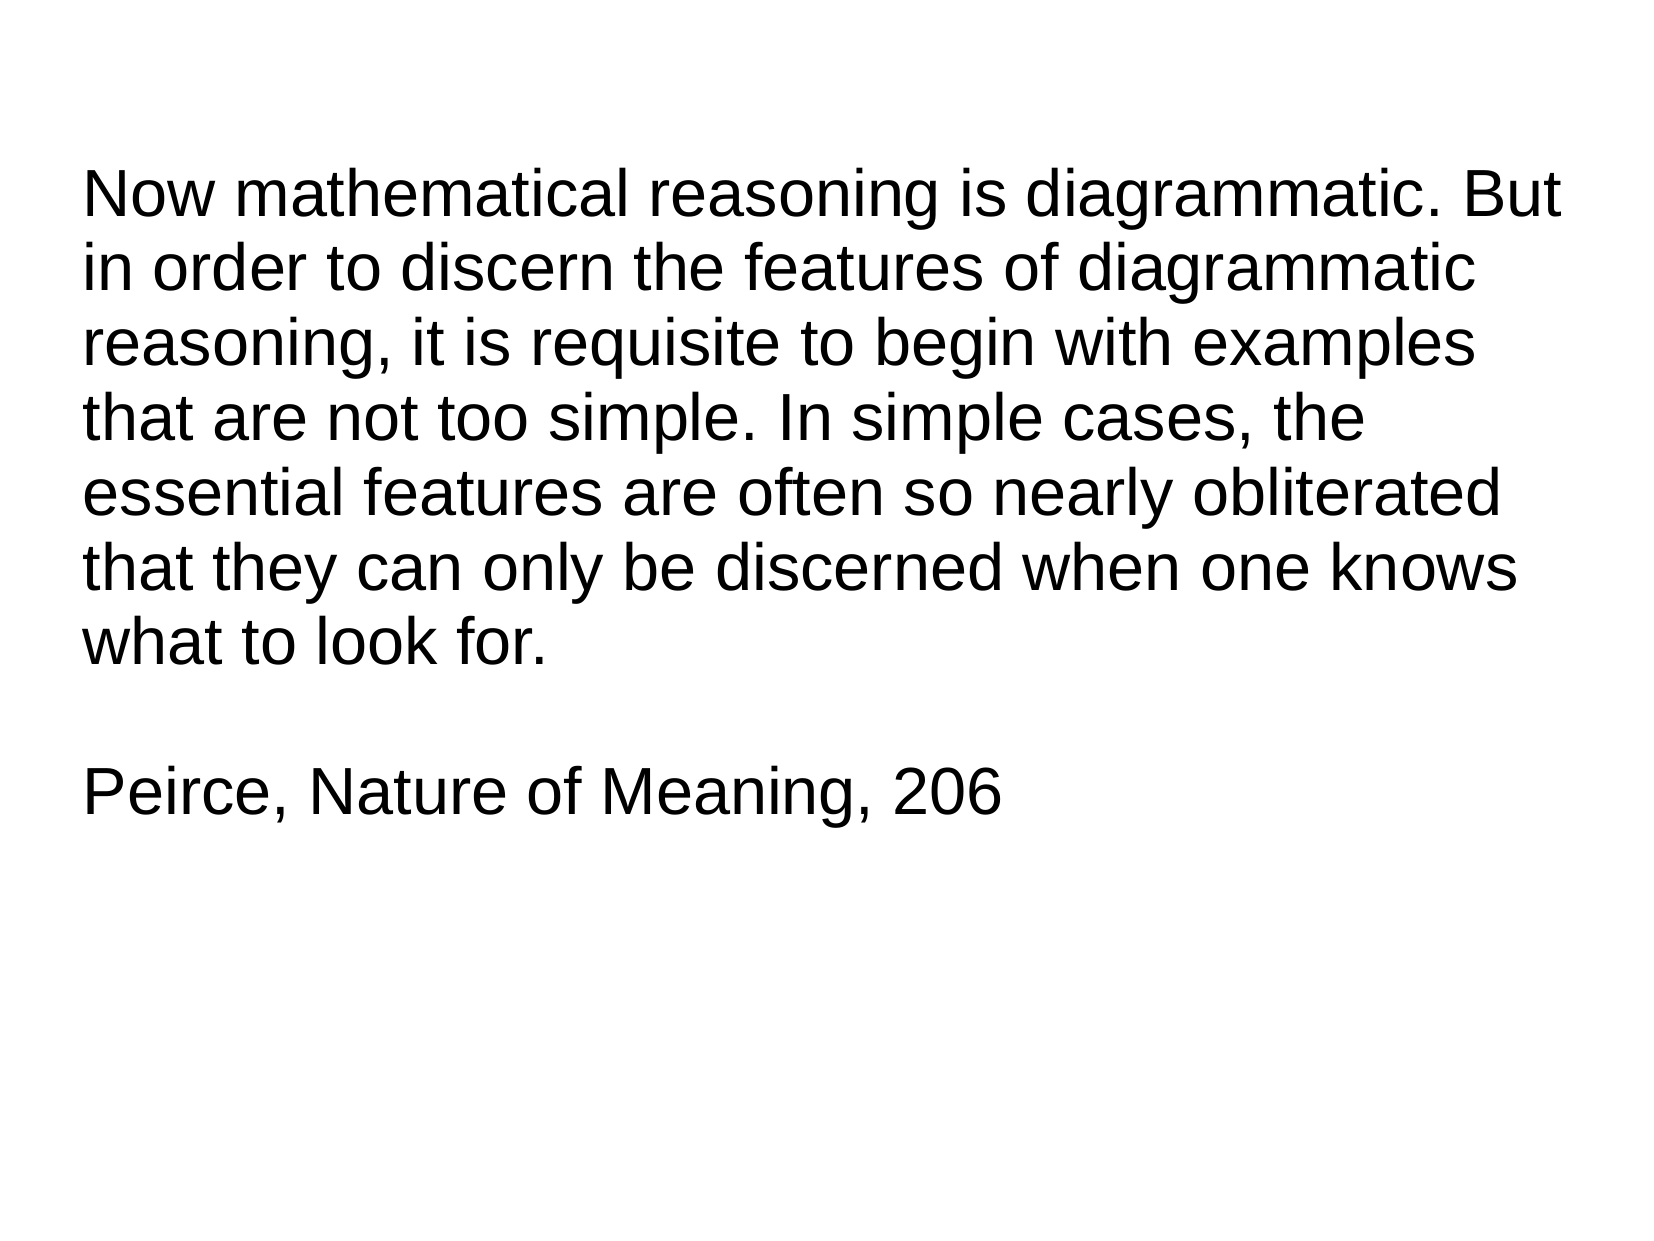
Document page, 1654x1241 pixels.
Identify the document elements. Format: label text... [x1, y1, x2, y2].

subtitle Now mathematical reasoning is diagrammatic. But in order to discern the features of diagrammatic reasoning, it is requisite to begin with examples that are not too simple. In simple cases, the essential features are often so nearly obliterated that they can only be discerned when one knows what to look for. Peirce, Nature of Meaning, 206 [82, 49, 1571, 1010]
